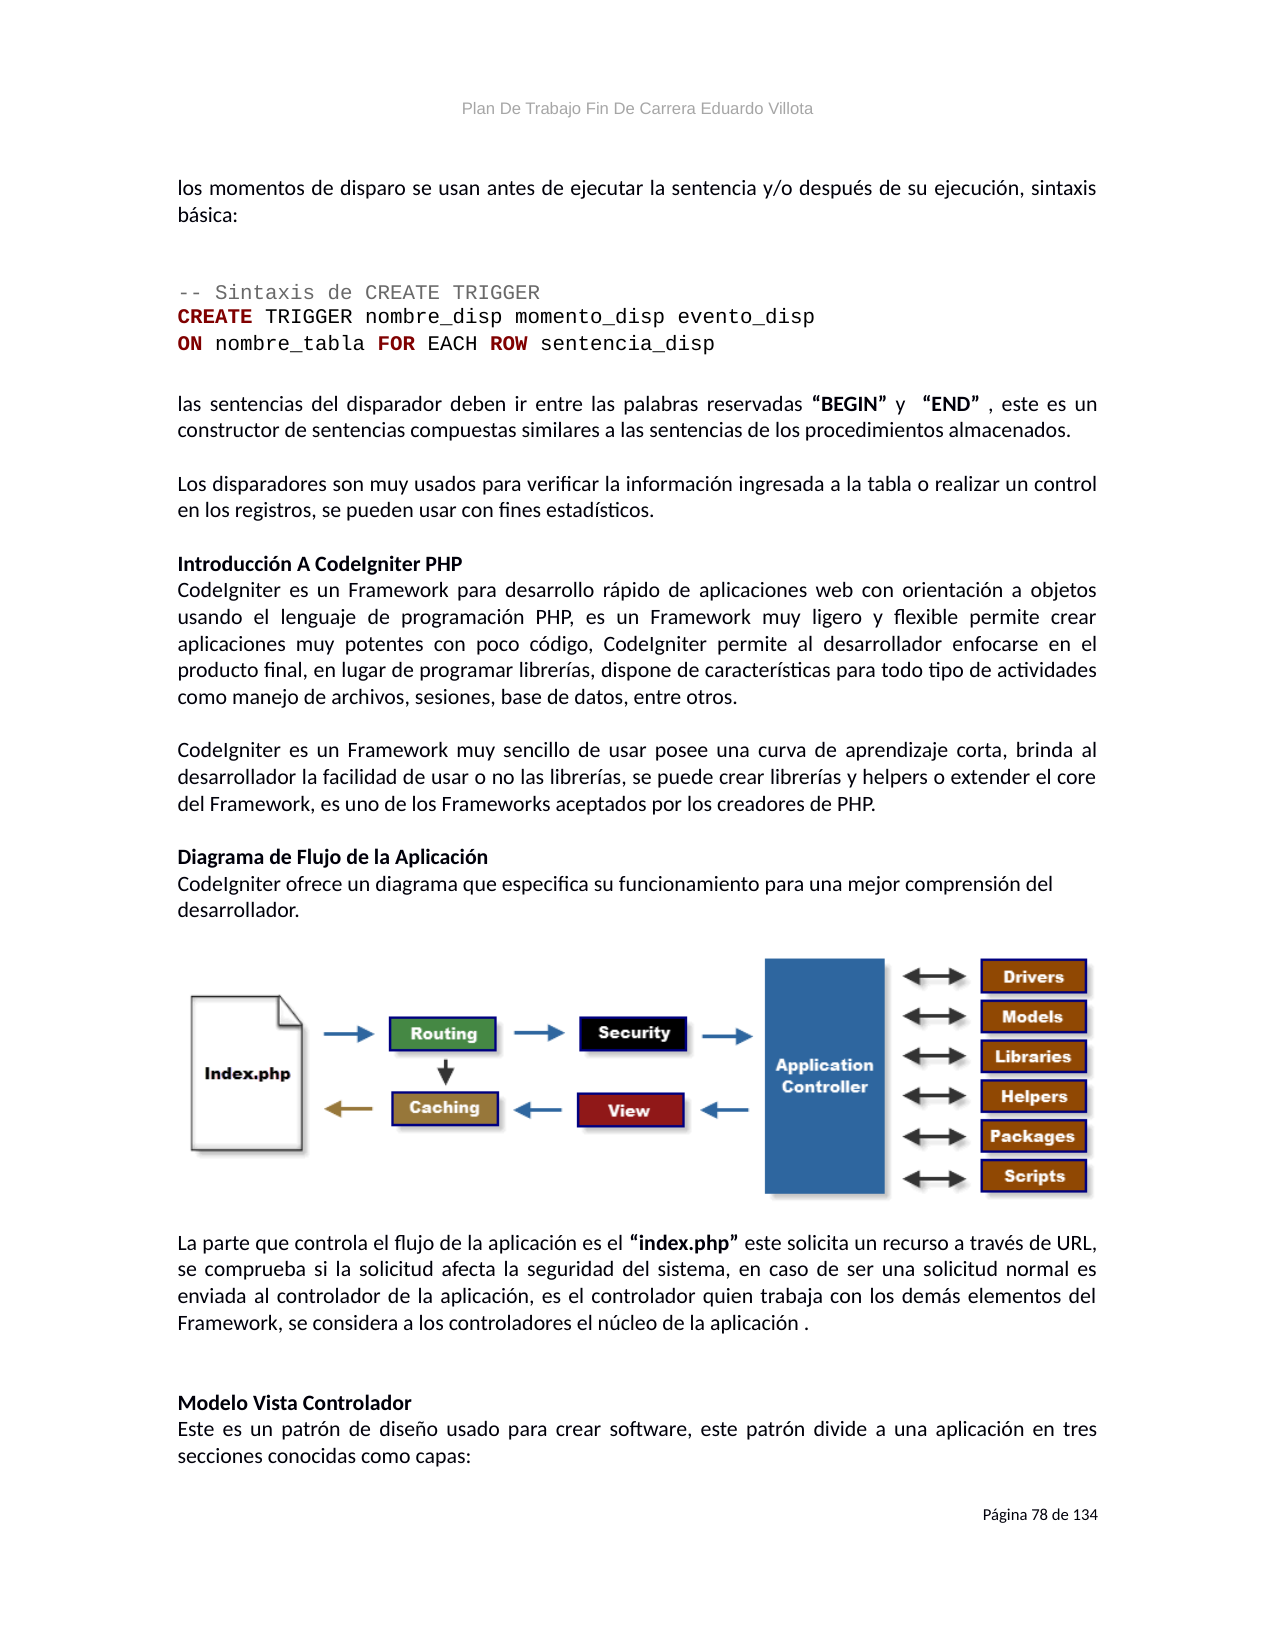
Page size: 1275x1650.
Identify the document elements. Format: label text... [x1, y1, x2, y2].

text Los disparadores son muy usados para verificar la información ingresada a la tabla o realizar un control en los registros, se pueden usar con fines estadísticos. [177, 470, 1098, 523]
text CREATE TRIGGER nombre_disp momento_disp evento_disp [177, 306, 1098, 329]
text Introducción A CodeIgniter PHP [177, 550, 1098, 576]
text Diagrama de Flujo de la Aplicación [177, 843, 1098, 870]
text Modelo Vista Controlador [177, 1389, 1098, 1415]
text Este es un patrón de diseño usado para crear software, este patrón divide a una aplicación en tres secciones conocidas como capas: [177, 1415, 1098, 1469]
text La parte que controla el flujo de la aplicación es el “index.php” este solicita un recurso a través de URL, se comprueba si la solicitud afecta la seguridad del sistema, en caso de ser una solicitud normal es enviada al controlador de la aplicación, es el controlador quien trabaja con los demás elementos del Framework, se considera a los controladores el núcleo de la aplicación . [177, 1229, 1098, 1335]
picture [177, 949, 1098, 1202]
text CodeIgniter es un Framework muy sencillo de usar posee una curva de aprendizaje corta, brinda al desarrollador la facilidad de usar o no las librerías, se puede crear librerías y helpers o extender el core del Framework, es uno de los Frameworks aceptados por los creadores de PHP. [177, 736, 1098, 816]
text los momentos de disparo se usan antes de ejecutar la sentencia y/o después de su ejecución, sintaxis básica: [177, 174, 1098, 228]
text ON nombre_tabla FOR EACH ROW sentencia_disp [177, 333, 1098, 357]
text las sentencias del disparador deben ir entre las palabras reservadas “BEGIN” y “END” , este es un constructor de sentencias compuestas similares a las sentencias de los procedimientos almacenados. [177, 390, 1098, 443]
text CodeIgniter es un Framework para desarrollo rápido de aplicaciones web con orientación a objetos usando el lenguaje de programación PHP, es un Framework muy ligero y flexible permite crear aplicaciones muy potentes con poco código, CodeIgniter permite al desarrollador enfocarse en el producto final, en lugar de programar librerías, dispone de características para todo tipo de actividades como manejo de archivos, sesiones, base de datos, entre otros. [177, 576, 1098, 710]
text CodeIgniter ofrece un diagrama que especifica su funcionamiento para una mejor comprensión del desarrollador. [177, 870, 1098, 923]
text -- Sintaxis de CREATE TRIGGER [177, 282, 1098, 306]
